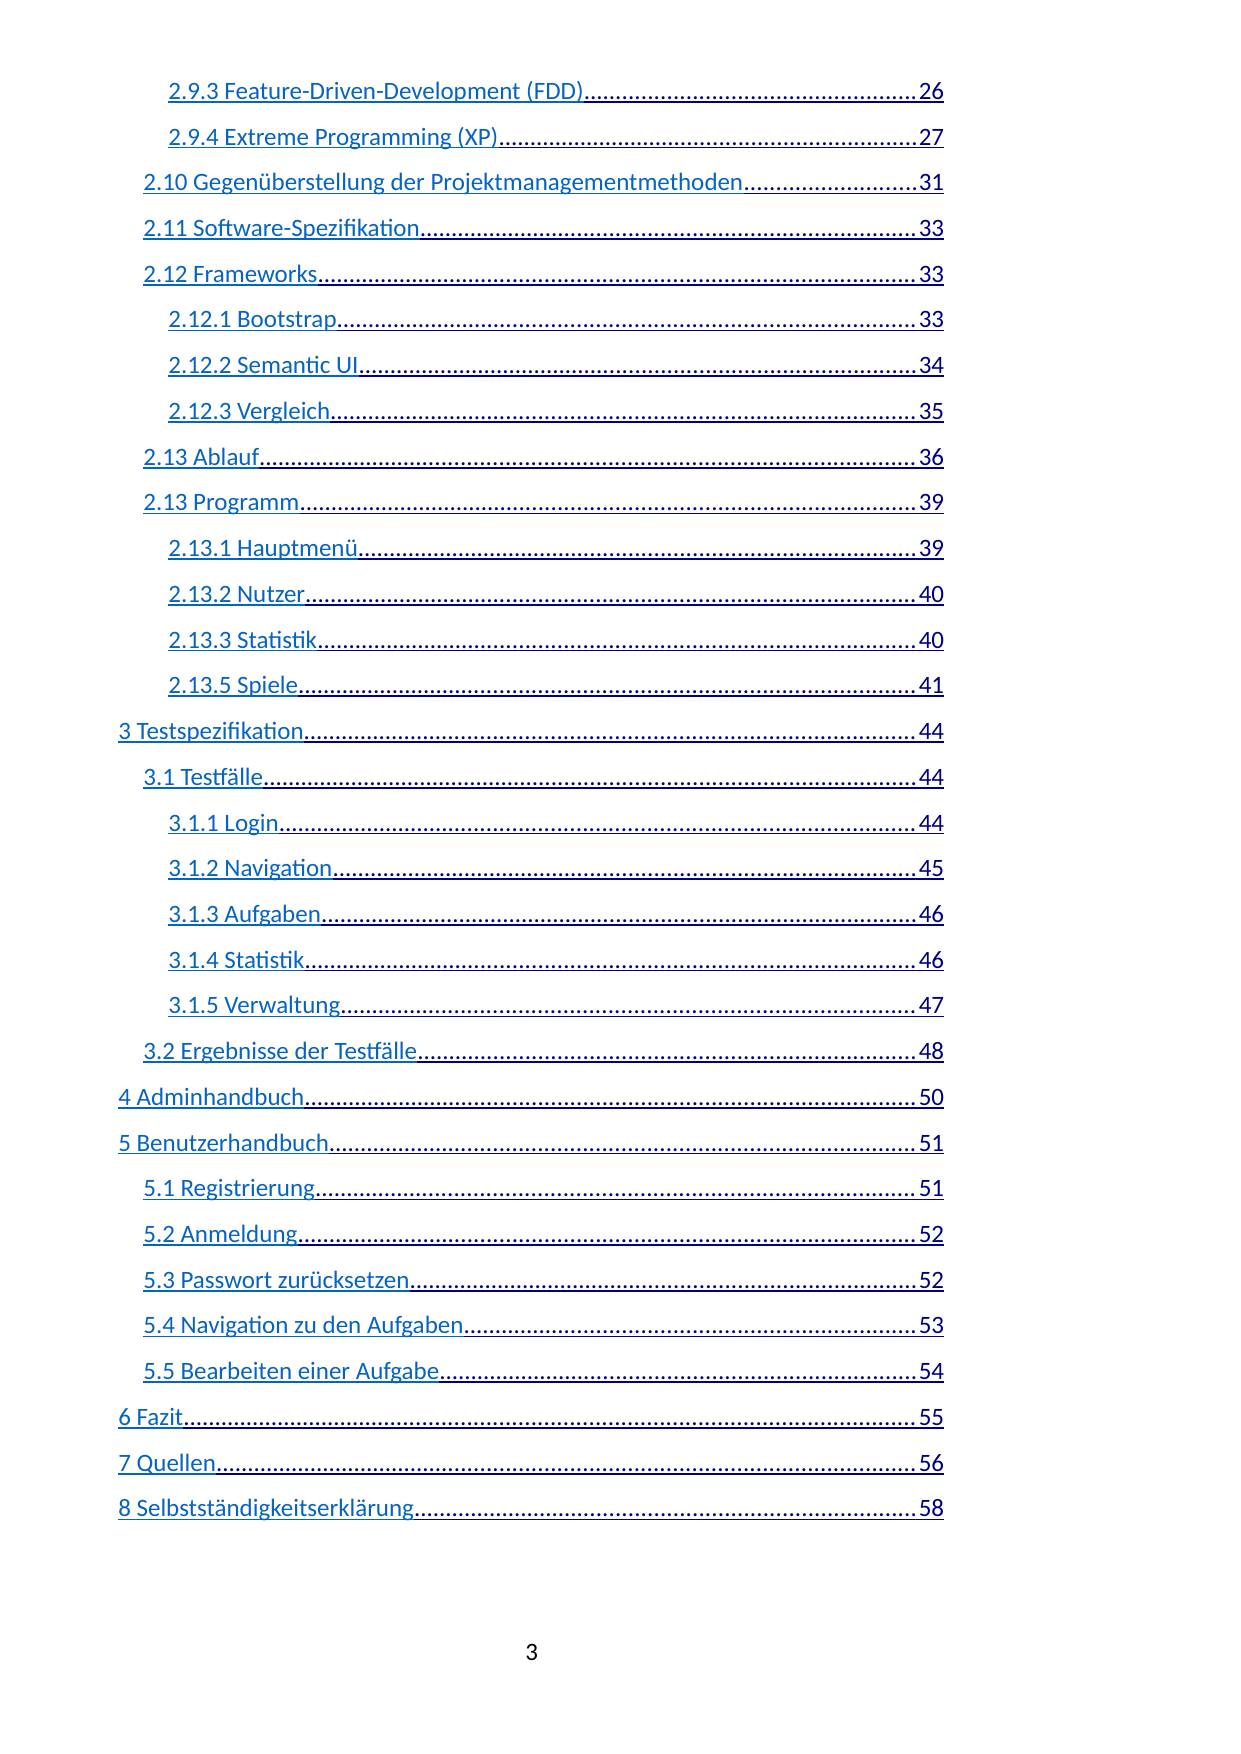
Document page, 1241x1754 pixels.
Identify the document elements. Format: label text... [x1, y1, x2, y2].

text 5.1 Registrierung 51 [143, 1172, 945, 1203]
text 7 Quellen 56 [118, 1447, 945, 1477]
text 5.2 Anmeldung 52 [143, 1218, 945, 1249]
text 3.1.3 Aufgaben 46 [168, 898, 945, 929]
text 2.13.1 Hauptmenü 39 [168, 532, 945, 563]
text 2.12.2 Semantic UI 34 [168, 349, 945, 380]
text 2.13 Ablauf 36 [143, 441, 945, 471]
text 3.2 Ergebnisse der Testfälle 48 [143, 1035, 945, 1066]
text 6 Fazit 55 [118, 1401, 945, 1432]
text 5.3 Passwort zurücksetzen 52 [143, 1264, 945, 1294]
text 3.1.1 Login 44 [168, 807, 945, 837]
text 8 Selbstständigkeitserklärung 58 [118, 1493, 945, 1523]
text 2.13.3 Statistik 40 [168, 624, 945, 654]
text 2.9.4 Extreme Programming (XP) 27 [168, 121, 945, 151]
text 2.12 Frameworks 33 [143, 258, 945, 288]
text 2.10 Gegenüberstellung der Projektmanagementmethoden 31 [143, 166, 945, 197]
text 5 Benutzerhandbuch 51 [118, 1127, 945, 1157]
text 2.12.3 Vergleich 35 [168, 395, 945, 426]
text 5.5 Bearbeiten einer Aufgabe 54 [143, 1355, 945, 1386]
text 2.12.1 Bootstrap 33 [168, 304, 945, 334]
text 3.1.2 Navigation 45 [168, 852, 945, 883]
text 2.13.5 Spiele 41 [168, 669, 945, 700]
text 3.1 Testfälle 44 [143, 761, 945, 791]
text 3.1.5 Verwaltung 47 [168, 989, 945, 1020]
text 3 Testspezifikation 44 [118, 715, 945, 746]
text 3.1.4 Statistik 46 [168, 944, 945, 974]
text 4 Adminhandbuch 50 [118, 1081, 945, 1112]
text 5.4 Navigation zu den Aufgaben 53 [143, 1310, 945, 1340]
text 2.13 Programm 39 [143, 487, 945, 517]
text 2.13.2 Nutzer 40 [168, 578, 945, 608]
text 2.11 Software-Spezifikation 33 [143, 212, 945, 243]
text 2.9.3 Feature-Driven-Development (FDD) 26 [168, 75, 945, 106]
